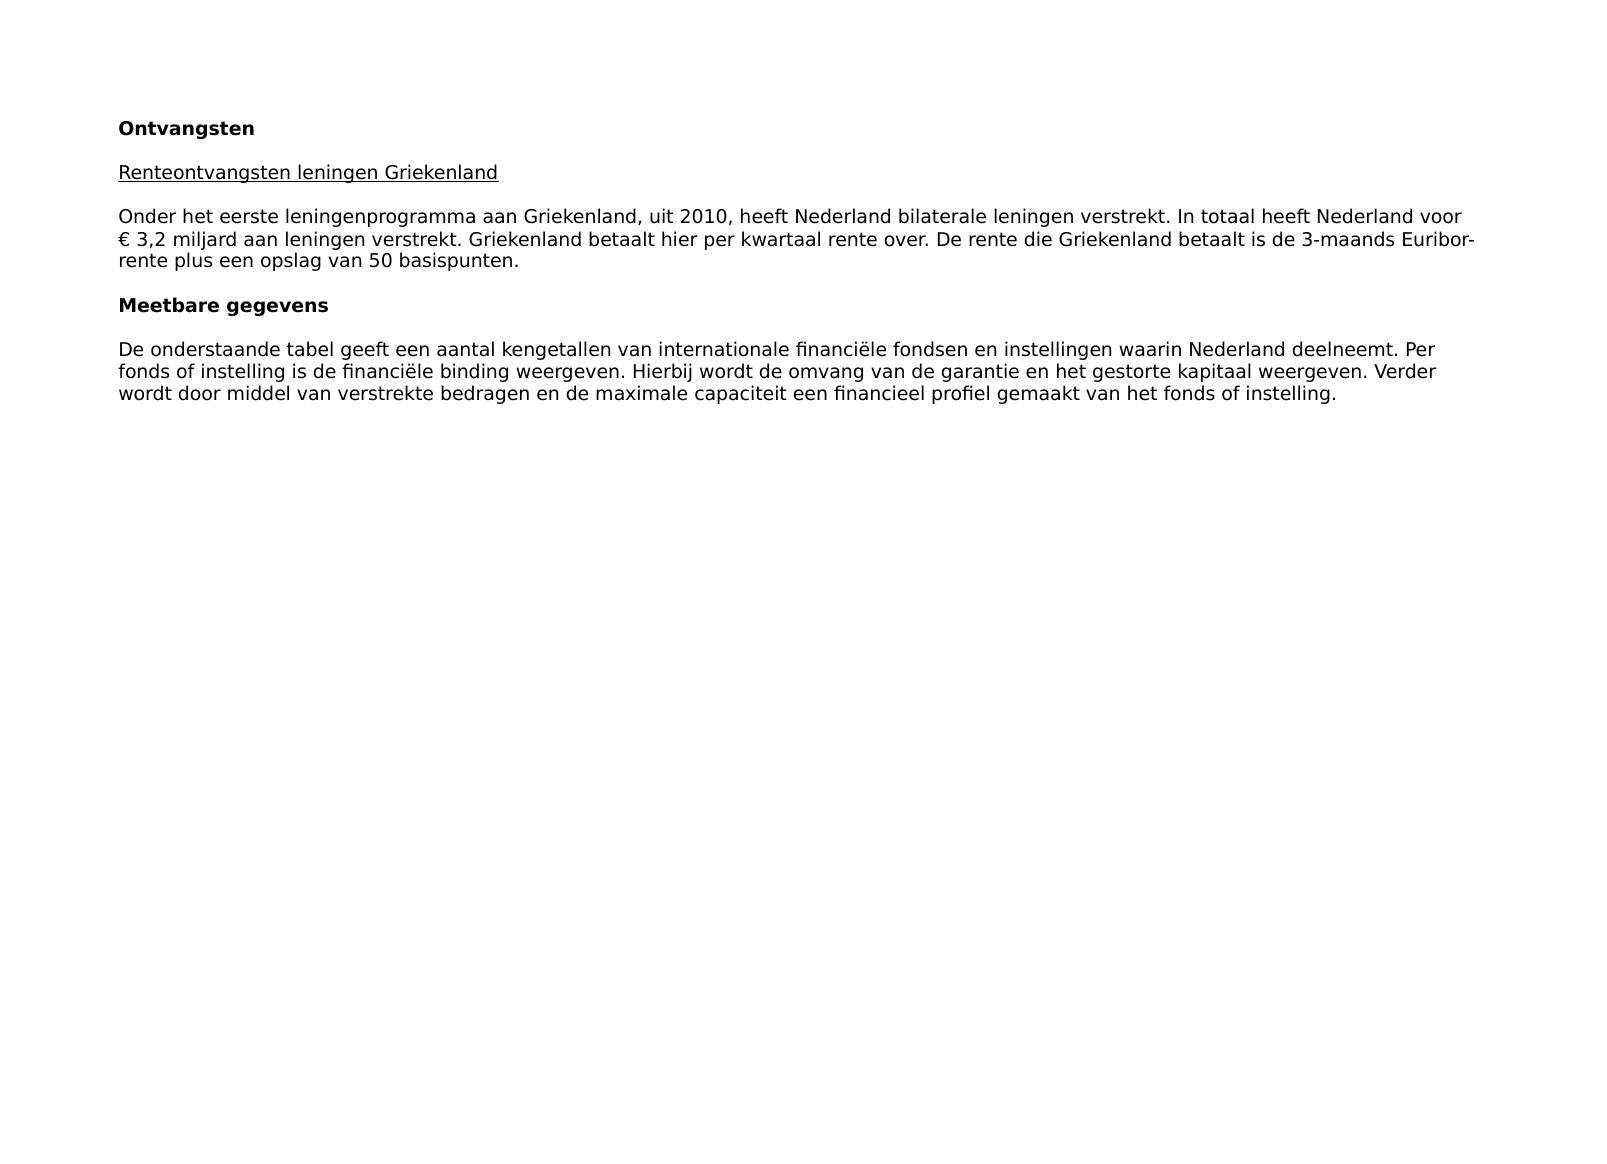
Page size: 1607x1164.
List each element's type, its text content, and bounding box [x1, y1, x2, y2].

subtitle Meetbare gegevens [118, 294, 1488, 317]
subtitle Renteontvangsten leningen Griekenland [118, 162, 1488, 184]
text De onderstaande tabel geeft een aantal kengetallen van internationale financiële fondsen en instellingen waarin Nederland deelneemt. Per fonds of instelling is de financiële binding weergeven. Hierbij wordt de omvang van de garantie en het gestorte kapitaal weergeven. Verder wordt door middel van verstrekte bedragen en de maximale capaciteit een financieel profiel gemaakt van het fonds of instelling. [118, 339, 1488, 405]
text Onder het eerste leningenprogramma aan Griekenland, uit 2010, heeft Nederland bilaterale leningen verstrekt. In totaal heeft Nederland voor € 3,2 miljard aan leningen verstrekt. Griekenland betaalt hier per kwartaal rente over. De rente die Griekenland betaalt is de 3-maands Euribor-rente plus een opslag van 50 basispunten. [118, 206, 1488, 272]
subtitle Ontvangsten [118, 118, 1488, 140]
